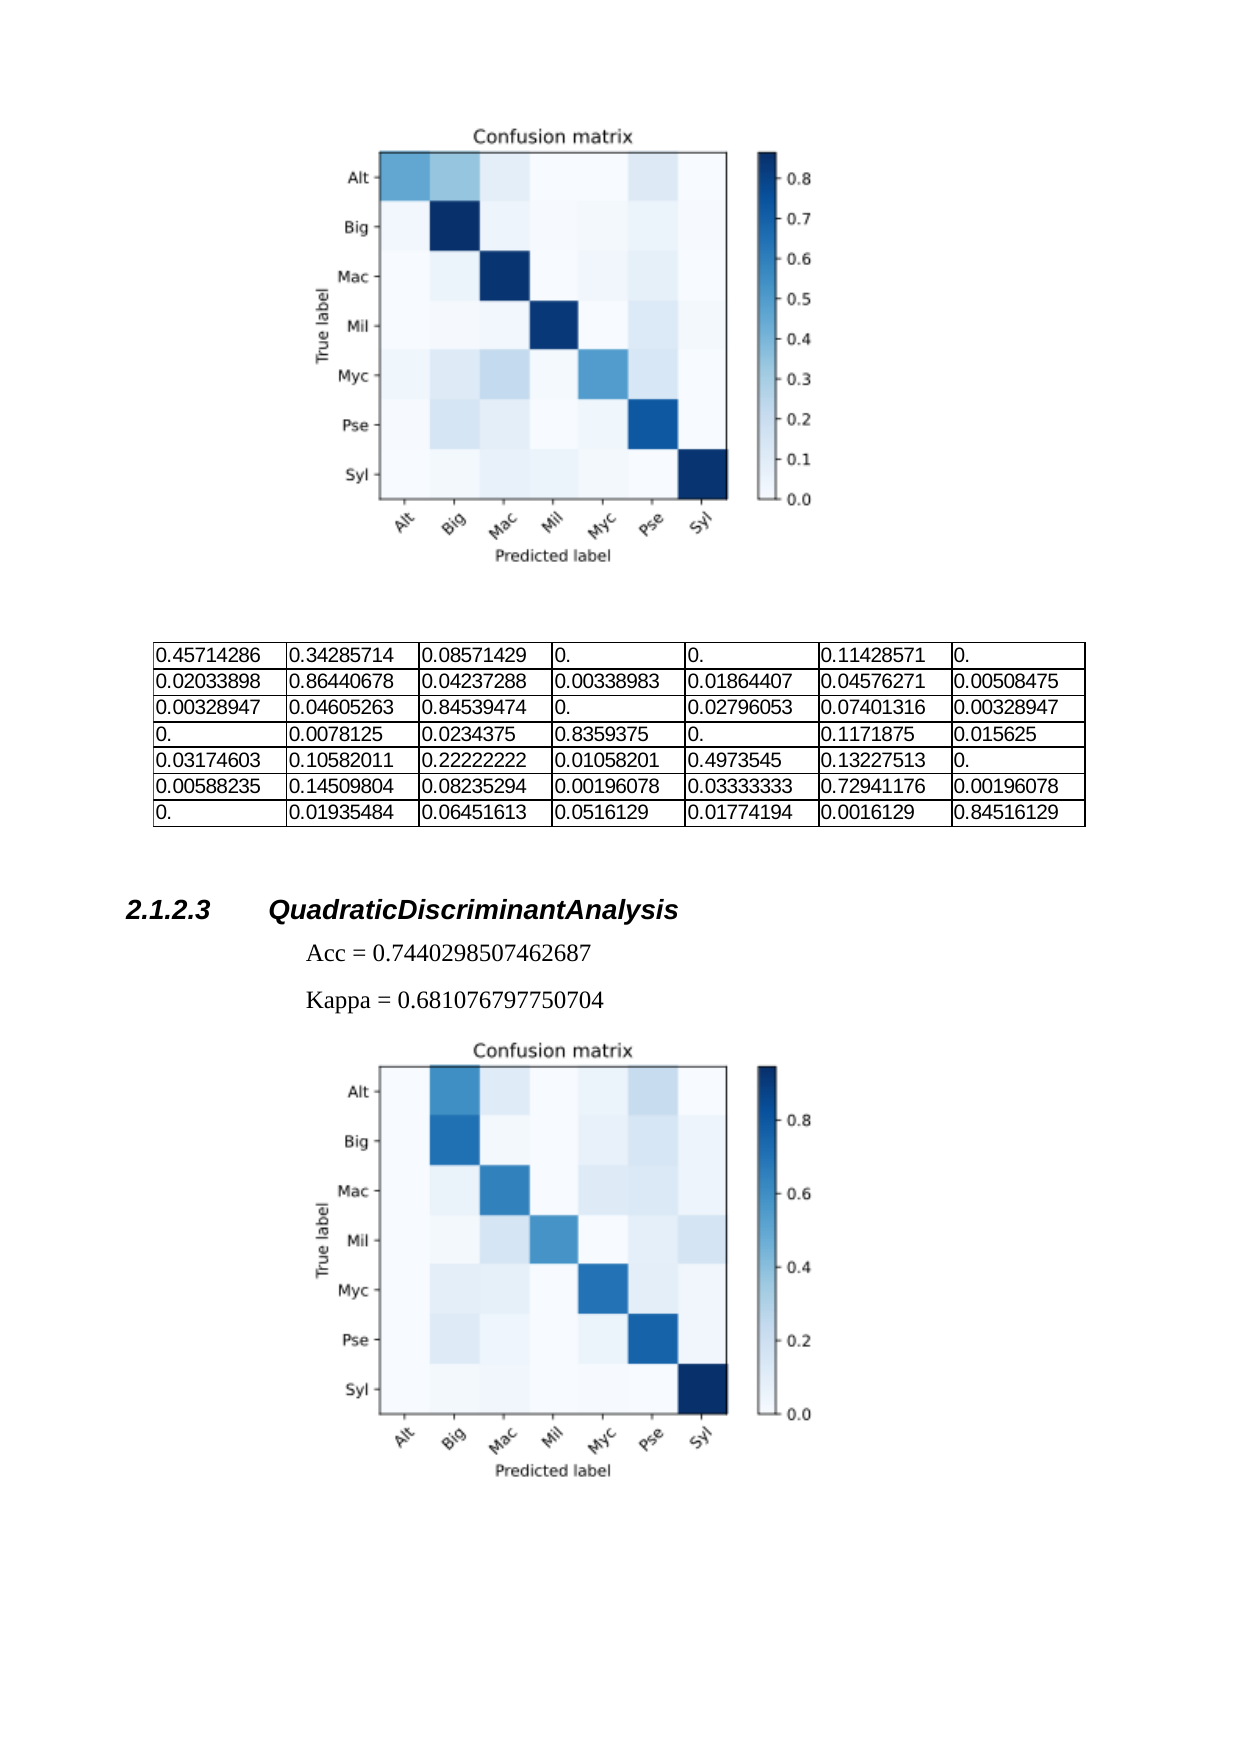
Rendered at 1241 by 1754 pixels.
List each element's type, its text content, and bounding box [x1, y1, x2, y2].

list Kappa = 0.681076797750704 [268, 985, 1122, 1014]
picture [305, 118, 823, 576]
picture [305, 1032, 823, 1491]
subtitle QuadraticDiscriminantAnalysis [118, 893, 1122, 925]
list Acc = 0.7440298507462687 [268, 938, 1122, 966]
